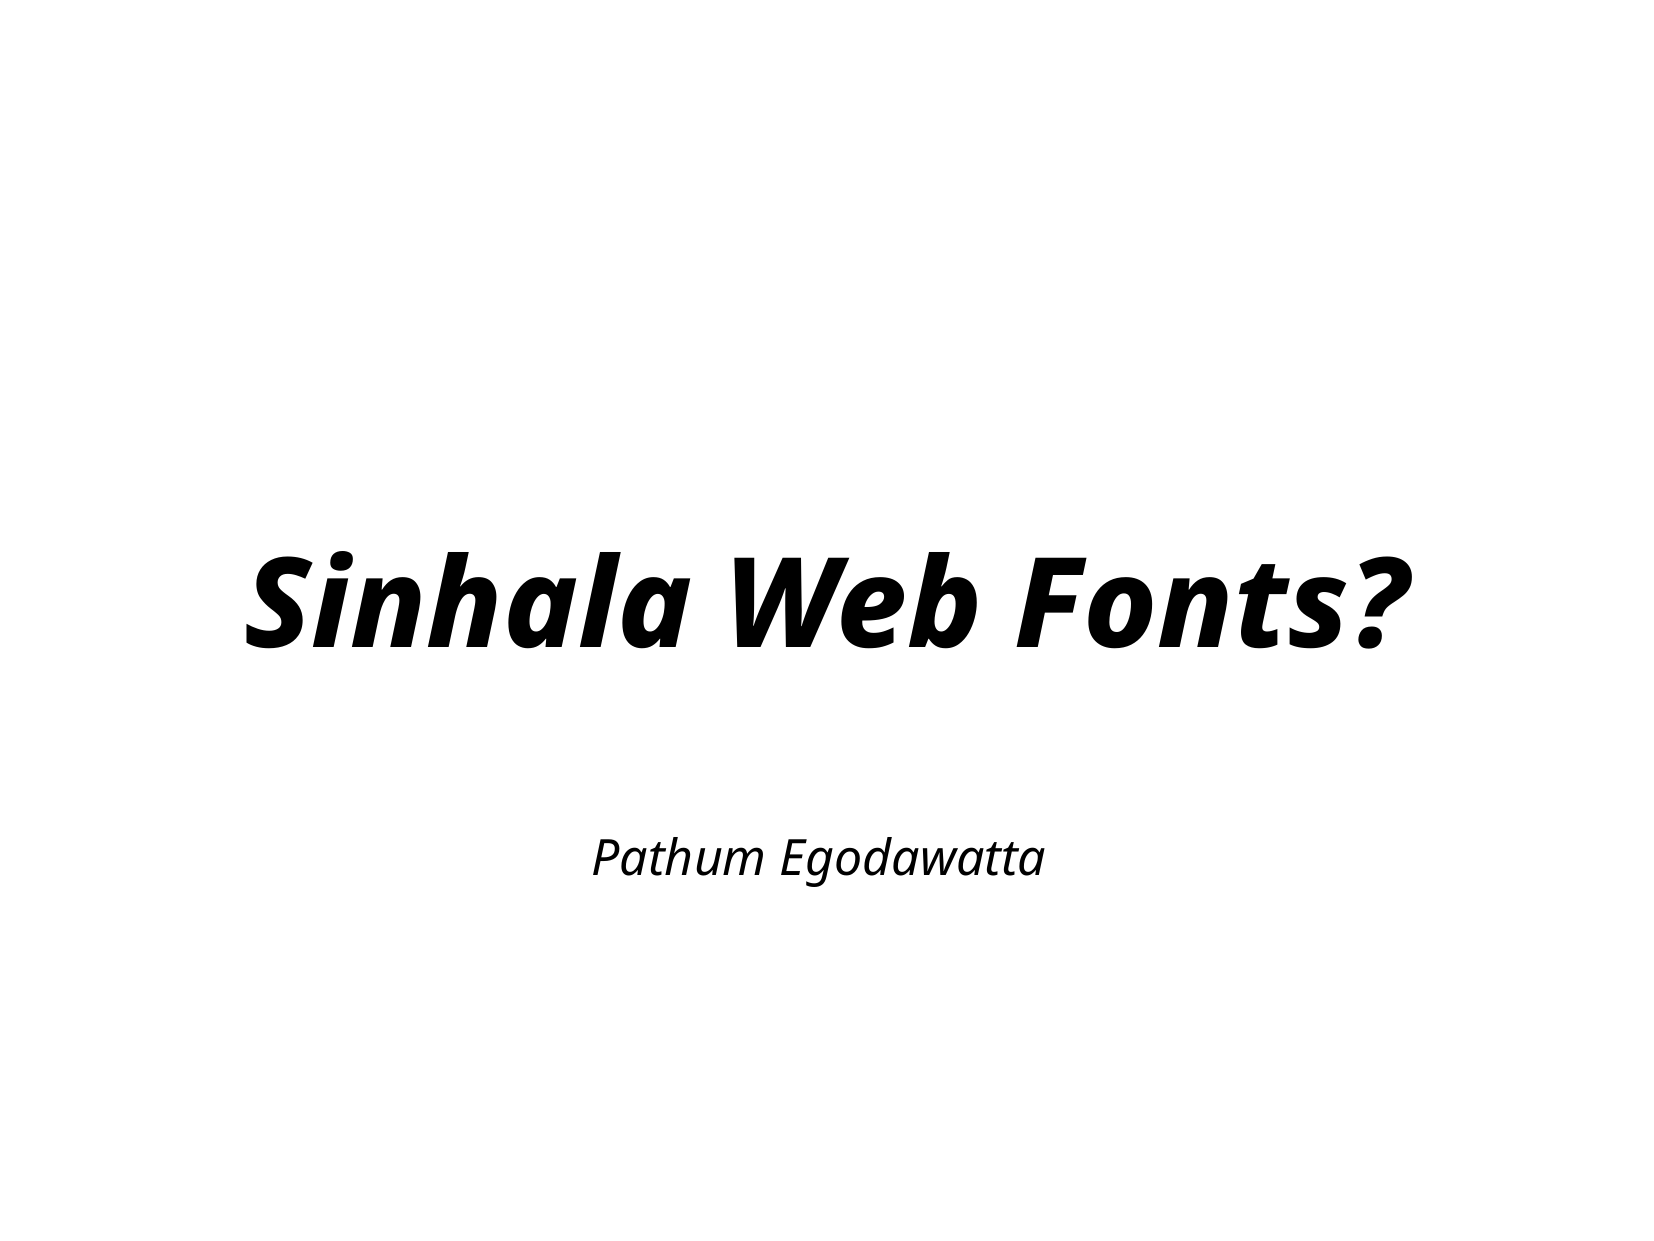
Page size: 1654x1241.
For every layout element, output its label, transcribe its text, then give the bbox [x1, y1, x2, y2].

title Sinhala Web Fonts? [82, 495, 1571, 703]
title Pathum Egodawatta [75, 752, 1564, 961]
